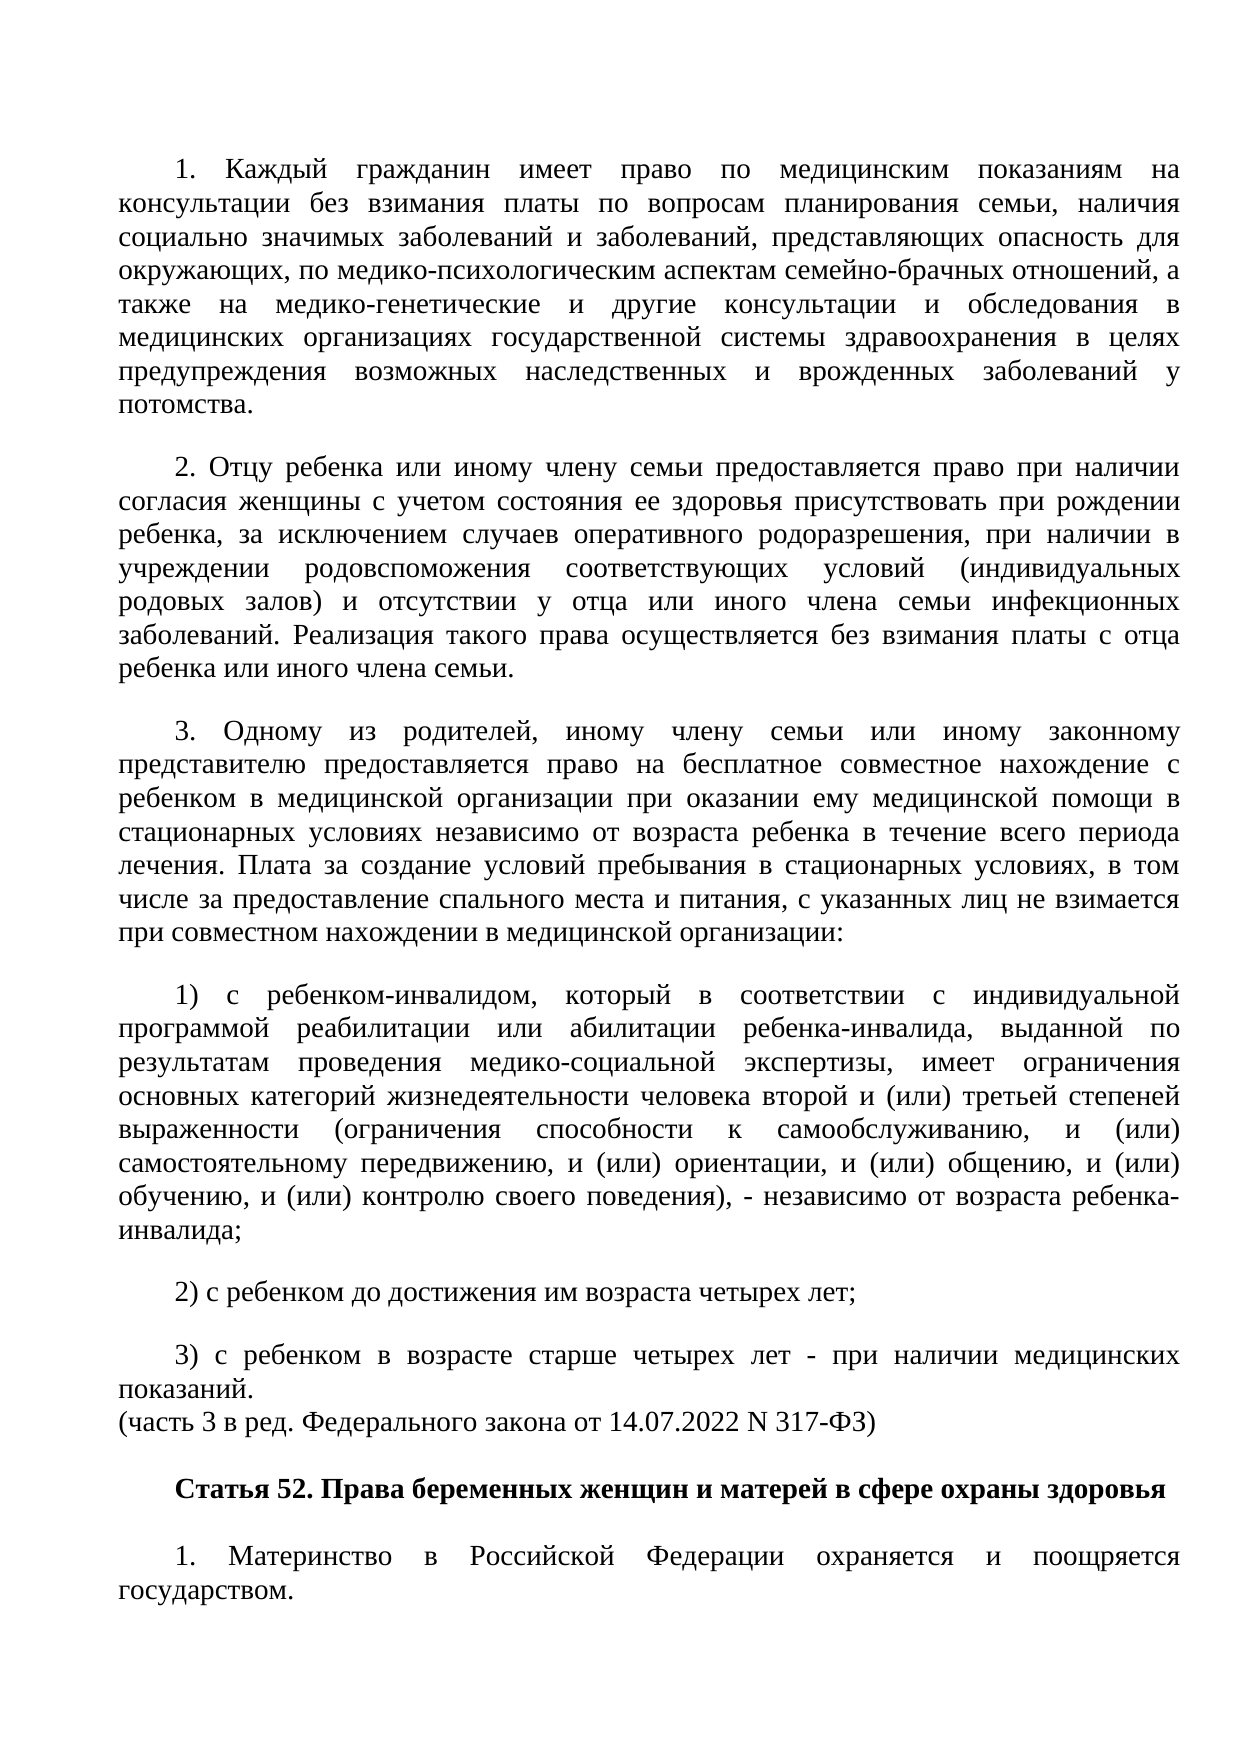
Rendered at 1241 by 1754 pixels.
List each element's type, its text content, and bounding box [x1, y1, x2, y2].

text 2) с ребенком до достижения им возраста четырех лет; [118, 1274, 1181, 1308]
text 2. Отцу ребенка или иному члену семьи предоставляется право при наличии согласия женщины с учетом состояния ее здоровья присутствовать при рождении ребенка, за исключением случаев оперативного родоразрешения, при наличии в учреждении родовспоможения соответствующих условий (индивидуальных родовых залов) и отсутствии у отца или иного члена семьи инфекционных заболеваний. Реализация такого права осуществляется без взимания платы с отца ребенка или иного члена семьи. [118, 449, 1181, 684]
text 1. Каждый гражданин имеет право по медицинским показаниям на консультации без взимания платы по вопросам планирования семьи, наличия социально значимых заболеваний и заболеваний, представляющих опасность для окружающих, по медико-психологическим аспектам семейно-брачных отношений, а также на медико-генетические и другие консультации и обследования в медицинских организациях государственной системы здравоохранения в целях предупреждения возможных наследственных и врожденных заболеваний у потомства. [118, 152, 1181, 420]
text (часть 3 в ред. Федерального закона от 14.07.2022 N 317-ФЗ) [118, 1404, 1181, 1438]
text 3. Одному из родителей, иному члену семьи или иному законному представителю предоставляется право на бесплатное совместное нахождение с ребенком в медицинской организации при оказании ему медицинской помощи в стационарных условиях независимо от возраста ребенка в течение всего периода лечения. Плата за создание условий пребывания в стационарных условиях, в том числе за предоставление спального места и питания, с указанных лиц не взимается при совместном нахождении в медицинской организации: [118, 713, 1181, 948]
text 1) с ребенком-инвалидом, который в соответствии с индивидуальной программой реабилитации или абилитации ребенка-инвалида, выданной по результатам проведения медико-социальной экспертизы, имеет ограничения основных категорий жизнедеятельности человека второй и (или) третьей степеней выраженности (ограничения способности к самообслуживанию, и (или) самостоятельному передвижению, и (или) ориентации, и (или) общению, и (или) обучению, и (или) контролю своего поведения), - независимо от возраста ребенка-инвалида; [118, 977, 1181, 1245]
text 3) с ребенком в возрасте старше четырех лет - при наличии медицинских показаний. [118, 1337, 1181, 1404]
text 1. Материнство в Российской Федерации охраняется и поощряется государством. [118, 1538, 1181, 1606]
title Статья 52. Права беременных женщин и матерей в сфере охраны здоровья [118, 1471, 1181, 1505]
